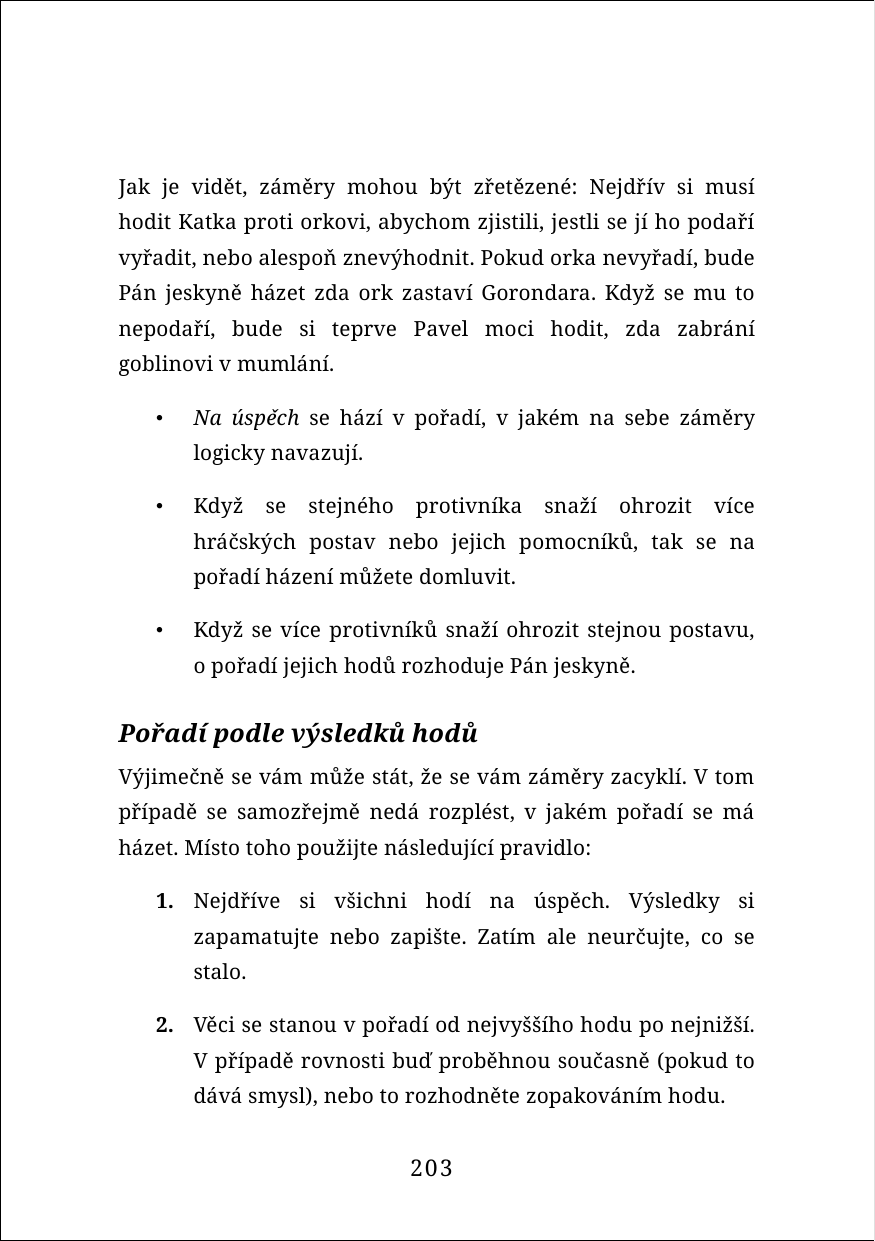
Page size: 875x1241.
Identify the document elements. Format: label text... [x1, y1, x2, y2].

text Výjimečně se vám může stát, že se vám záměry zacyklí. V tom případě se samozřejmě nedá rozplést, v jakém pořadí se má házet. Místo toho použijte následující pravidlo: [118, 762, 756, 861]
text Jak je vidět, záměry mohou být zřetězené: Nejdřív si musí hodit Katka proti orkovi, abychom zjistili, jestli se jí ho podaří vyřadit, nebo alespoň znevýhodnit. Pokud orka nevyřadí, bude Pán jeskyně házet zda ork zastaví Gorondara. Když se mu to nepodaří, bude si teprve Pavel moci hodit, zda zabrání goblinovi v mumlání. [118, 172, 756, 378]
list Když se více protivníků snaží ohrozit stejnou postavu, o pořadí jejich hodů rozhoduje Pán jeskyně. [156, 616, 756, 679]
list Nejdříve si všichni hodí na úspěch. Výsledky si zapamatujte nebo zapište. Zatím ale neurčujte, co se stalo. [156, 886, 756, 986]
list Když se stejného protivníka snaží ohrozit více hráčských postav nebo jejich pomocníků, tak se na pořadí házení můžete domluvit. [156, 491, 756, 591]
list Na úspěch se hází v pořadí, v jakém na sebe záměry logicky navazují. [156, 403, 756, 467]
subtitle Pořadí podle výsledků hodů [118, 716, 756, 750]
list Věci se stanou v pořadí od nejvyššího hodu po nejnižší. V případě rovnosti buď proběhnou současně (pokud to dává smysl), nebo to rozhodněte zopakováním hodu. [156, 1011, 756, 1110]
